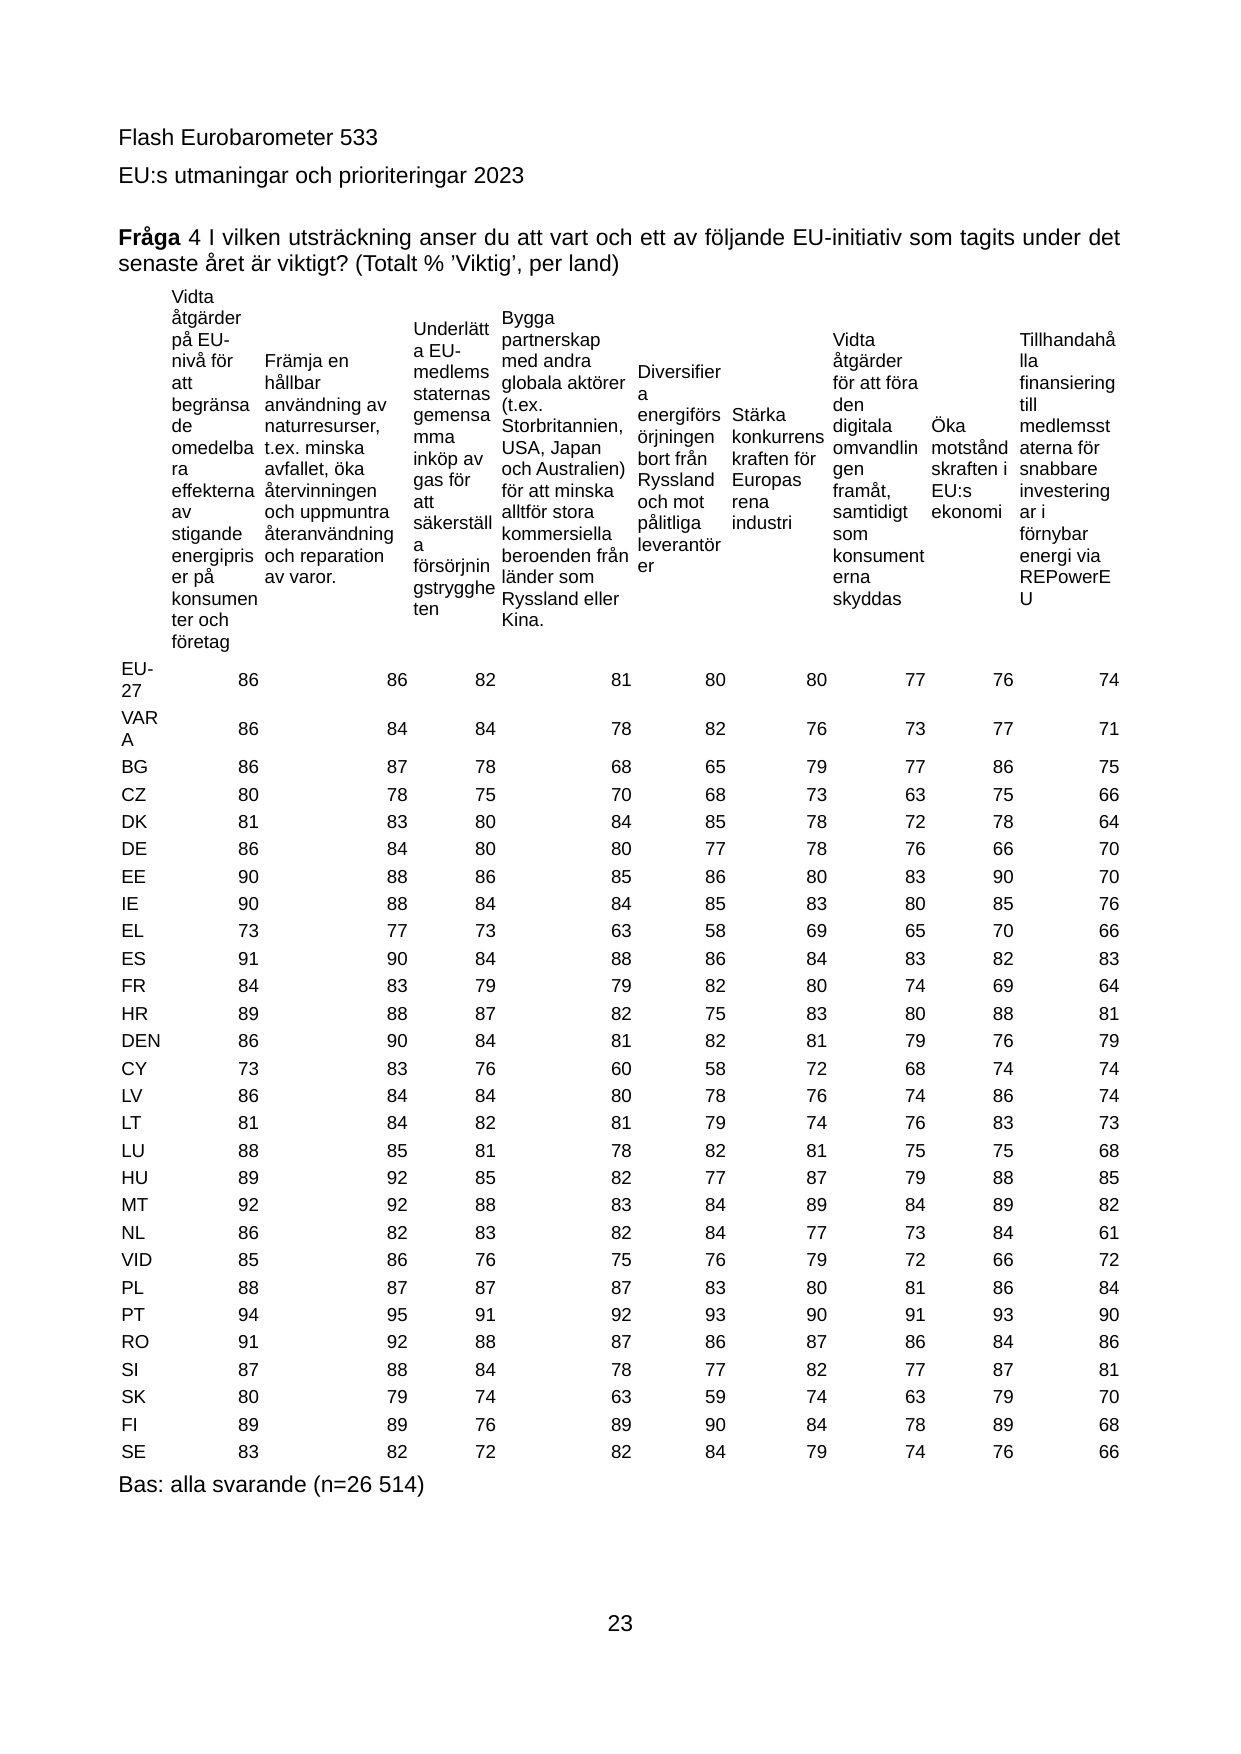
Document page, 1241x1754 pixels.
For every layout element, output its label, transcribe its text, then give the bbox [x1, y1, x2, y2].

table_cell 86 [169, 753, 261, 780]
table_cell 82 [635, 1137, 729, 1164]
table_cell 76 [635, 1246, 729, 1273]
table_cell 68 [499, 753, 634, 780]
table_cell MT [118, 1191, 168, 1219]
table_cell 89 [169, 1000, 261, 1027]
table_cell 79 [729, 753, 830, 780]
table_header Främja en hållbar användning av naturresurser, t.ex. minska avfallet, öka återvinningen och uppmuntra återanvändning och reparation av varor. [261, 283, 410, 655]
table_header Öka motståndskraften i EU:s ekonomi [928, 283, 1016, 655]
table_cell 74 [1016, 655, 1122, 704]
table_cell 90 [261, 945, 410, 972]
table_cell 79 [928, 1383, 1016, 1411]
table_cell 74 [830, 1082, 928, 1109]
table_cell 74 [830, 972, 928, 999]
table_cell 87 [928, 1356, 1016, 1383]
table_header Stärka konkurrenskraften för Europas rena industri [729, 283, 830, 655]
table_cell 81 [169, 808, 261, 835]
table_cell 82 [928, 945, 1016, 972]
table_cell 87 [261, 753, 410, 780]
table_cell PL [118, 1274, 168, 1301]
table_cell 58 [635, 918, 729, 945]
table_cell 78 [928, 808, 1016, 835]
table_cell 85 [635, 890, 729, 917]
table_cell 82 [635, 704, 729, 753]
table_cell 68 [1016, 1411, 1122, 1438]
table_cell 86 [169, 1219, 261, 1246]
table_cell 79 [729, 1246, 830, 1273]
table_cell 75 [928, 1137, 1016, 1164]
table_cell 84 [928, 1328, 1016, 1356]
table_cell HR [118, 1000, 168, 1027]
table_cell 90 [1016, 1301, 1122, 1328]
table_cell 68 [830, 1054, 928, 1082]
table_cell 82 [635, 1027, 729, 1054]
table_cell 72 [729, 1054, 830, 1082]
table_cell 75 [499, 1246, 634, 1273]
table_cell 86 [635, 863, 729, 890]
table_cell BG [118, 753, 168, 780]
table_cell 77 [830, 1356, 928, 1383]
table_cell 79 [1016, 1027, 1122, 1054]
table_cell 80 [169, 780, 261, 808]
table_cell CZ [118, 780, 168, 808]
table_cell 70 [1016, 835, 1122, 863]
table_cell 66 [1016, 918, 1122, 945]
table_cell 82 [499, 1438, 634, 1465]
table_cell 83 [169, 1438, 261, 1465]
table_cell 65 [635, 753, 729, 780]
table_cell FR [118, 972, 168, 999]
table_cell 68 [635, 780, 729, 808]
table_cell 89 [499, 1411, 634, 1438]
table_cell 90 [928, 863, 1016, 890]
table_cell 65 [830, 918, 928, 945]
table_cell PT [118, 1301, 168, 1328]
table_cell 86 [169, 704, 261, 753]
table_cell 75 [410, 780, 498, 808]
table_cell 61 [1016, 1219, 1122, 1246]
text Bas: alla svarande (n=26 514) [118, 1471, 1122, 1498]
table_cell DE [118, 835, 168, 863]
table_cell 88 [261, 863, 410, 890]
table_cell 86 [928, 753, 1016, 780]
table_cell 71 [1016, 704, 1122, 753]
table_cell 77 [635, 1356, 729, 1383]
table_cell 87 [169, 1356, 261, 1383]
table_cell 80 [169, 1383, 261, 1411]
table_cell 88 [261, 1000, 410, 1027]
table_cell 90 [169, 863, 261, 890]
table_cell 88 [928, 1164, 1016, 1191]
table_cell 90 [169, 890, 261, 917]
table_cell 76 [410, 1054, 498, 1082]
table_cell 90 [635, 1411, 729, 1438]
table_cell 79 [261, 1383, 410, 1411]
table_cell EE [118, 863, 168, 890]
table_cell 80 [830, 890, 928, 917]
table_cell 91 [169, 1328, 261, 1356]
table_cell 77 [261, 918, 410, 945]
table_cell 82 [261, 1438, 410, 1465]
table_cell 79 [729, 1438, 830, 1465]
table_cell 81 [499, 655, 634, 704]
table_cell 66 [928, 1246, 1016, 1273]
table_cell 74 [729, 1109, 830, 1137]
table_cell 83 [928, 1109, 1016, 1137]
table_cell 72 [830, 1246, 928, 1273]
table_cell 87 [261, 1274, 410, 1301]
table_cell 82 [410, 1109, 498, 1137]
table_cell 77 [729, 1219, 830, 1246]
table_cell 88 [169, 1274, 261, 1301]
table_cell 66 [1016, 780, 1122, 808]
table_cell 85 [261, 1137, 410, 1164]
table_cell FI [118, 1411, 168, 1438]
table_cell 66 [1016, 1438, 1122, 1465]
table_cell 86 [169, 1082, 261, 1109]
table_cell EL [118, 918, 168, 945]
table_cell 89 [169, 1164, 261, 1191]
table_cell 85 [169, 1246, 261, 1273]
table_cell 74 [1016, 1082, 1122, 1109]
table_cell 89 [729, 1191, 830, 1219]
table_cell IE [118, 890, 168, 917]
table_cell 82 [729, 1356, 830, 1383]
table_cell 77 [928, 704, 1016, 753]
table_cell 84 [729, 945, 830, 972]
table_cell 81 [499, 1027, 634, 1054]
table_cell VID [118, 1246, 168, 1273]
table_cell 64 [1016, 972, 1122, 999]
table_cell 86 [635, 945, 729, 972]
table_cell 84 [410, 1082, 498, 1109]
table_cell 79 [635, 1109, 729, 1137]
table_cell 81 [729, 1027, 830, 1054]
table_cell 87 [410, 1274, 498, 1301]
table_cell 84 [410, 890, 498, 917]
table_cell 64 [1016, 808, 1122, 835]
table_cell 81 [169, 1109, 261, 1137]
table_header [118, 283, 168, 655]
table_header Vidta åtgärder på EU-nivå för att begränsa de omedelbara effekterna av stigande energipriser på konsumenter och företag [169, 283, 261, 655]
table_cell 81 [1016, 1000, 1122, 1027]
table_cell 84 [410, 1356, 498, 1383]
table_cell 88 [169, 1137, 261, 1164]
table_header Diversifiera energiförsörjningen bort från Ryssland och mot pålitliga leverantörer [635, 283, 729, 655]
table_cell 88 [410, 1191, 498, 1219]
table_cell 81 [499, 1109, 634, 1137]
table_cell 78 [635, 1082, 729, 1109]
table_header Vidta åtgärder för att föra den digitala omvandlingen framåt, samtidigt som konsumenterna skyddas [830, 283, 928, 655]
table_cell 73 [1016, 1109, 1122, 1137]
table_cell LV [118, 1082, 168, 1109]
table_cell 82 [499, 1000, 634, 1027]
table_cell 92 [261, 1164, 410, 1191]
table_cell 69 [729, 918, 830, 945]
table_cell 78 [410, 753, 498, 780]
table_cell 87 [410, 1000, 498, 1027]
table_cell 89 [928, 1411, 1016, 1438]
table_header Underlätta EU-medlemsstaternas gemensamma inköp av gas för att säkerställa försörjningstryggheten [410, 283, 498, 655]
table_cell 82 [499, 1219, 634, 1246]
table_cell 90 [729, 1301, 830, 1328]
table_cell 86 [169, 1027, 261, 1054]
table_cell 81 [1016, 1356, 1122, 1383]
table_cell 94 [169, 1301, 261, 1328]
table_cell 89 [169, 1411, 261, 1438]
table_cell 76 [410, 1246, 498, 1273]
table_cell 83 [410, 1219, 498, 1246]
table_cell 72 [1016, 1246, 1122, 1273]
table_cell 84 [928, 1219, 1016, 1246]
table_cell 70 [1016, 863, 1122, 890]
table_cell 75 [1016, 753, 1122, 780]
table_cell 66 [928, 835, 1016, 863]
table_cell 80 [729, 1274, 830, 1301]
table_cell 83 [261, 1054, 410, 1082]
table_cell DEN [118, 1027, 168, 1054]
table_cell 79 [830, 1027, 928, 1054]
table_cell 75 [635, 1000, 729, 1027]
table_cell 73 [169, 918, 261, 945]
table_cell 83 [261, 972, 410, 999]
table_cell 58 [635, 1054, 729, 1082]
table_cell 77 [635, 835, 729, 863]
table_cell 83 [635, 1274, 729, 1301]
table_cell 78 [261, 780, 410, 808]
table_cell 82 [1016, 1191, 1122, 1219]
table_cell 76 [830, 1109, 928, 1137]
table_cell 95 [261, 1301, 410, 1328]
table_cell 88 [261, 1356, 410, 1383]
table_cell 80 [830, 1000, 928, 1027]
table_cell 80 [729, 655, 830, 704]
table_cell 86 [928, 1082, 1016, 1109]
table_cell 93 [635, 1301, 729, 1328]
table_cell 84 [410, 704, 498, 753]
table_cell RO [118, 1328, 168, 1356]
table_cell 75 [928, 780, 1016, 808]
table_cell 83 [261, 808, 410, 835]
table_cell 83 [1016, 945, 1122, 972]
table_cell 84 [499, 808, 634, 835]
table_cell 85 [928, 890, 1016, 917]
table_cell VARA [118, 704, 168, 753]
table_cell 80 [410, 835, 498, 863]
table_cell 84 [1016, 1274, 1122, 1301]
table_cell 92 [261, 1328, 410, 1356]
table_cell 85 [499, 863, 634, 890]
table_cell 80 [499, 1082, 634, 1109]
text Fråga 4 I vilken utsträckning anser du att vart och ett av följande EU-initiativ som tagits under det senaste året är viktigt? (Totalt % ’Viktig’, per land) [118, 224, 1122, 277]
table_cell 63 [830, 1383, 928, 1411]
table_cell 85 [410, 1164, 498, 1191]
table_cell 83 [830, 863, 928, 890]
table_cell 81 [830, 1274, 928, 1301]
table_cell 86 [169, 655, 261, 704]
table_cell NL [118, 1219, 168, 1246]
table_cell 75 [830, 1137, 928, 1164]
table_cell 92 [169, 1191, 261, 1219]
table_cell 78 [830, 1411, 928, 1438]
table_cell 84 [169, 972, 261, 999]
table_cell 90 [261, 1027, 410, 1054]
table_cell 73 [169, 1054, 261, 1082]
table_cell 73 [830, 1219, 928, 1246]
table_cell 84 [410, 945, 498, 972]
table_cell 87 [729, 1164, 830, 1191]
table_cell LU [118, 1137, 168, 1164]
table_cell 91 [169, 945, 261, 972]
table_cell 78 [729, 808, 830, 835]
table_cell 76 [928, 655, 1016, 704]
table_cell 82 [261, 1219, 410, 1246]
table_cell 85 [635, 808, 729, 835]
table_cell 74 [410, 1383, 498, 1411]
table_cell 73 [410, 918, 498, 945]
table_cell 89 [261, 1411, 410, 1438]
table_cell 76 [928, 1027, 1016, 1054]
table_cell 84 [261, 835, 410, 863]
table_cell 63 [830, 780, 928, 808]
table_cell 68 [1016, 1137, 1122, 1164]
table_cell 84 [261, 1109, 410, 1137]
table_cell 82 [635, 972, 729, 999]
table_cell 84 [635, 1191, 729, 1219]
table_cell 80 [635, 655, 729, 704]
table_cell 74 [1016, 1054, 1122, 1082]
table_cell 84 [499, 890, 634, 917]
table_cell 83 [729, 1000, 830, 1027]
table_cell 84 [261, 704, 410, 753]
table_cell 80 [729, 972, 830, 999]
table_cell 88 [261, 890, 410, 917]
table_cell 86 [410, 863, 498, 890]
table_cell 76 [729, 704, 830, 753]
table_cell SI [118, 1356, 168, 1383]
table_cell 73 [729, 780, 830, 808]
table_cell 86 [830, 1328, 928, 1356]
table_cell 63 [499, 1383, 634, 1411]
table_cell ES [118, 945, 168, 972]
table_header Bygga partnerskap med andra globala aktörer (t.ex. Storbritannien, USA, Japan och Australien) för att minska alltför stora kommersiella beroenden från länder som Ryssland eller Kina. [499, 283, 634, 655]
table_cell 78 [729, 835, 830, 863]
table_cell 86 [169, 835, 261, 863]
table_cell 86 [261, 655, 410, 704]
table_cell LT [118, 1109, 168, 1137]
table_cell 76 [729, 1082, 830, 1109]
table_cell EU-27 [118, 655, 168, 704]
table_cell 77 [830, 655, 928, 704]
table_cell 88 [928, 1000, 1016, 1027]
table_cell 69 [928, 972, 1016, 999]
table_cell 78 [499, 1137, 634, 1164]
table_cell 72 [410, 1438, 498, 1465]
table_cell 91 [410, 1301, 498, 1328]
table_cell 74 [729, 1383, 830, 1411]
table_cell 85 [1016, 1164, 1122, 1191]
table_cell 70 [499, 780, 634, 808]
table_cell 70 [928, 918, 1016, 945]
table_cell 92 [261, 1191, 410, 1219]
table_cell 76 [1016, 890, 1122, 917]
table_cell 78 [499, 704, 634, 753]
table_cell 86 [261, 1246, 410, 1273]
table_cell 83 [729, 890, 830, 917]
table_cell 86 [635, 1328, 729, 1356]
table_cell 78 [499, 1356, 634, 1383]
table_header Tillhandahålla finansiering till medlemsstaterna för snabbare investeringar i förnybar energi via REPowerEU [1016, 283, 1122, 655]
table_cell 91 [830, 1301, 928, 1328]
table_cell CY [118, 1054, 168, 1082]
table_cell 79 [499, 972, 634, 999]
table_cell 93 [928, 1301, 1016, 1328]
table_cell 77 [830, 753, 928, 780]
table_cell 72 [830, 808, 928, 835]
table_cell 80 [729, 863, 830, 890]
table_cell 92 [499, 1301, 634, 1328]
table_cell 74 [830, 1438, 928, 1465]
table_cell 84 [635, 1438, 729, 1465]
table_cell 76 [830, 835, 928, 863]
table_cell 82 [499, 1164, 634, 1191]
table_cell 80 [499, 835, 634, 863]
table_cell 87 [499, 1328, 634, 1356]
table_cell 59 [635, 1383, 729, 1411]
table_cell 84 [729, 1411, 830, 1438]
table_cell SE [118, 1438, 168, 1465]
table_cell 73 [830, 704, 928, 753]
table_cell HU [118, 1164, 168, 1191]
table_cell 88 [499, 945, 634, 972]
table_cell 81 [410, 1137, 498, 1164]
table_cell 76 [928, 1438, 1016, 1465]
table_cell 87 [499, 1274, 634, 1301]
table_cell 87 [729, 1328, 830, 1356]
table_cell 82 [410, 655, 498, 704]
table_cell 84 [635, 1219, 729, 1246]
table_cell 76 [410, 1411, 498, 1438]
table_cell 84 [261, 1082, 410, 1109]
table_cell 86 [928, 1274, 1016, 1301]
table_cell 83 [499, 1191, 634, 1219]
table_cell 80 [410, 808, 498, 835]
table_cell 88 [410, 1328, 498, 1356]
table_cell 84 [830, 1191, 928, 1219]
table_cell SK [118, 1383, 168, 1411]
table_cell 74 [928, 1054, 1016, 1082]
table_cell 83 [830, 945, 928, 972]
table_cell 77 [635, 1164, 729, 1191]
table_cell DK [118, 808, 168, 835]
table_cell 84 [410, 1027, 498, 1054]
table_cell 89 [928, 1191, 1016, 1219]
table_cell 79 [410, 972, 498, 999]
table_cell 60 [499, 1054, 634, 1082]
table_cell 86 [1016, 1328, 1122, 1356]
table_cell 81 [729, 1137, 830, 1164]
table_cell 79 [830, 1164, 928, 1191]
table_cell 63 [499, 918, 634, 945]
table_cell 70 [1016, 1383, 1122, 1411]
